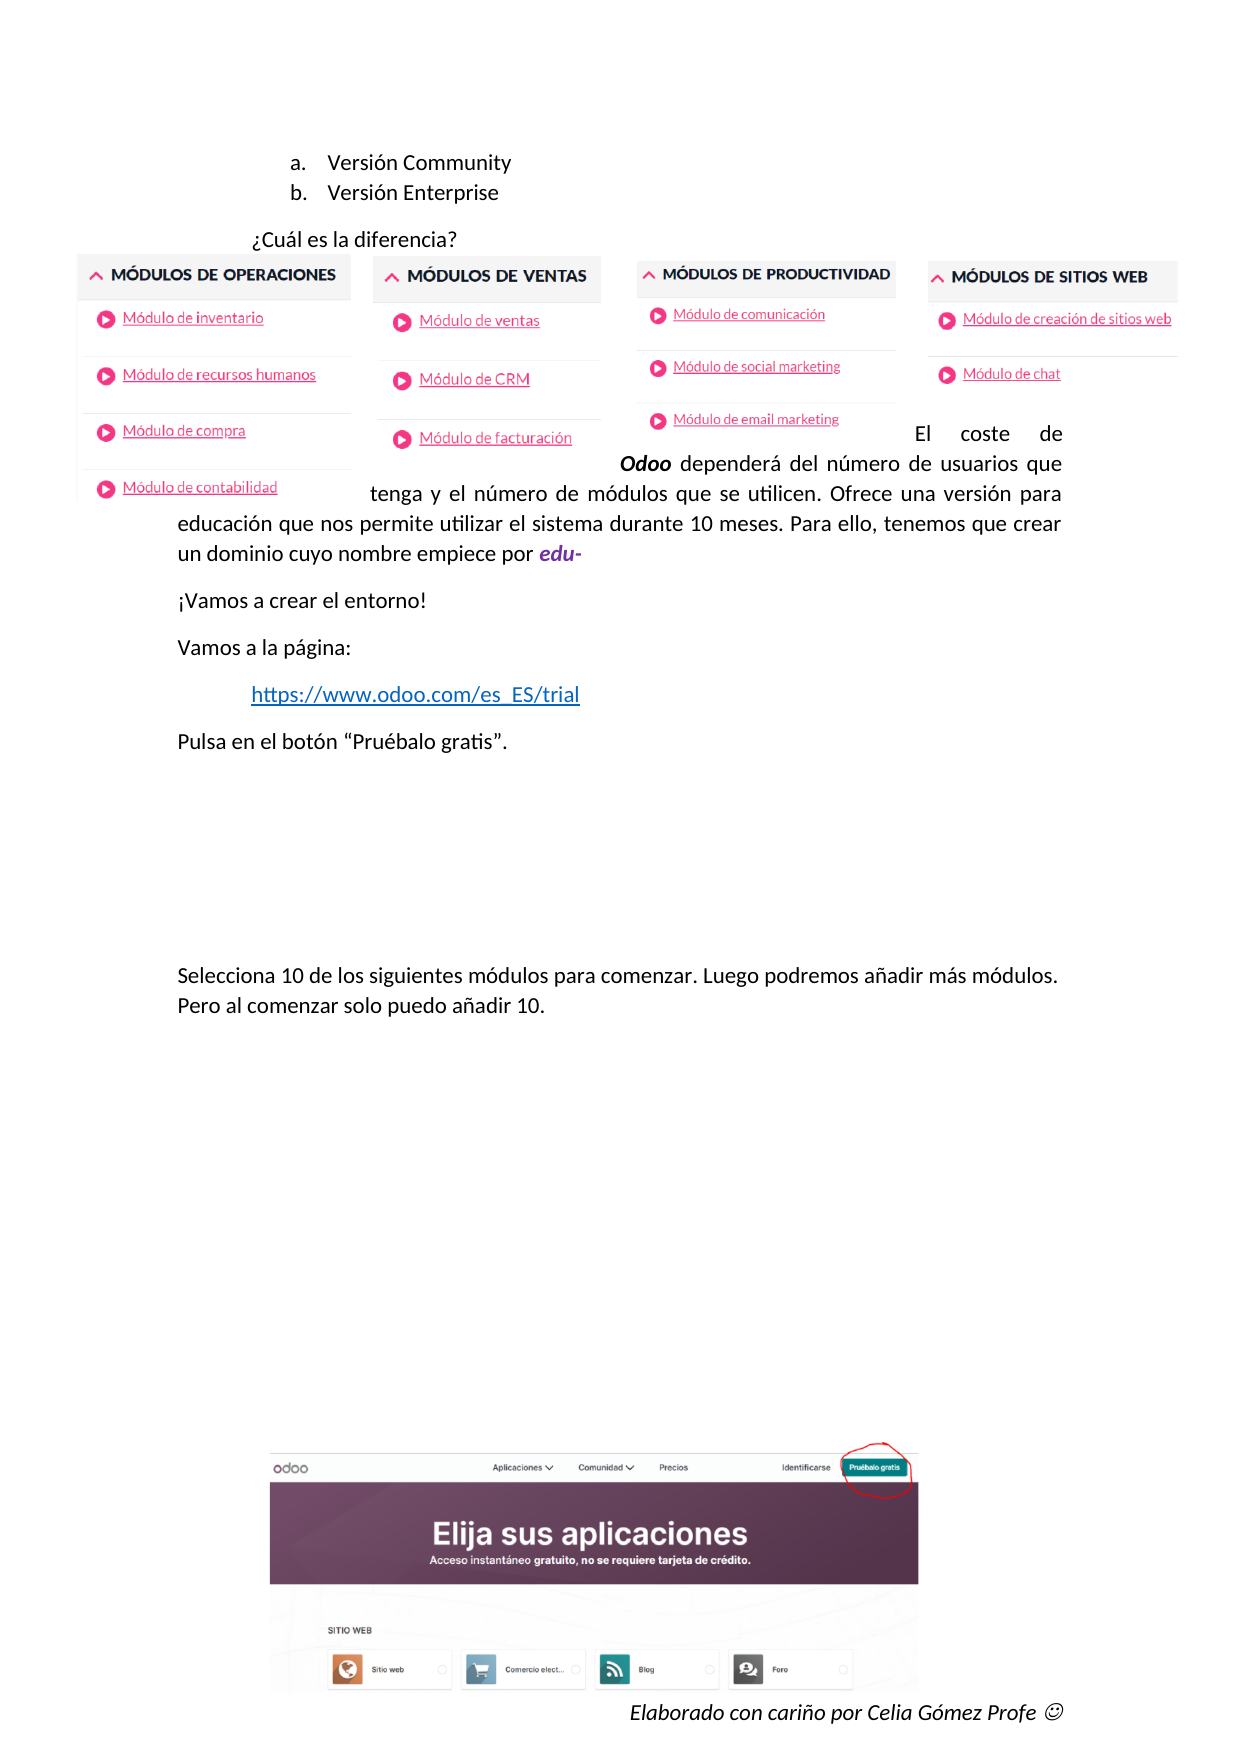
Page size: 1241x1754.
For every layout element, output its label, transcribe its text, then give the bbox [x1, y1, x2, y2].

picture [373, 256, 602, 460]
list Versión Enterprise [290, 178, 1063, 206]
text ¿Cuál es la diferencia? [177, 225, 1063, 253]
text El coste de Odoo dependerá del número de usuarios que tenga y el número de módulos que se utilicen. Ofrece una versión para educación que nos permite utilizar el sistema durante 10 meses. Para ello, tenemos que crear un dominio cuyo nombre empiece por edu- [177, 272, 1063, 568]
text https://www.odoo.com/es_ES/trial [177, 680, 1063, 708]
picture [928, 261, 1178, 387]
picture [300, 1442, 921, 1696]
text Vamos a la página: [177, 633, 1063, 661]
text ¡Vamos a crear el entorno! [177, 586, 1063, 614]
picture [76, 254, 351, 502]
text Selecciona 10 de los siguientes módulos para comenzar. Luego podremos añadir más módulos. Pero al comenzar solo puedo añadir 10. [177, 961, 1063, 1020]
picture [636, 261, 896, 437]
text Pulsa en el botón “Pruébalo gratis”. [177, 727, 1063, 755]
list Versión Community [290, 148, 1063, 176]
